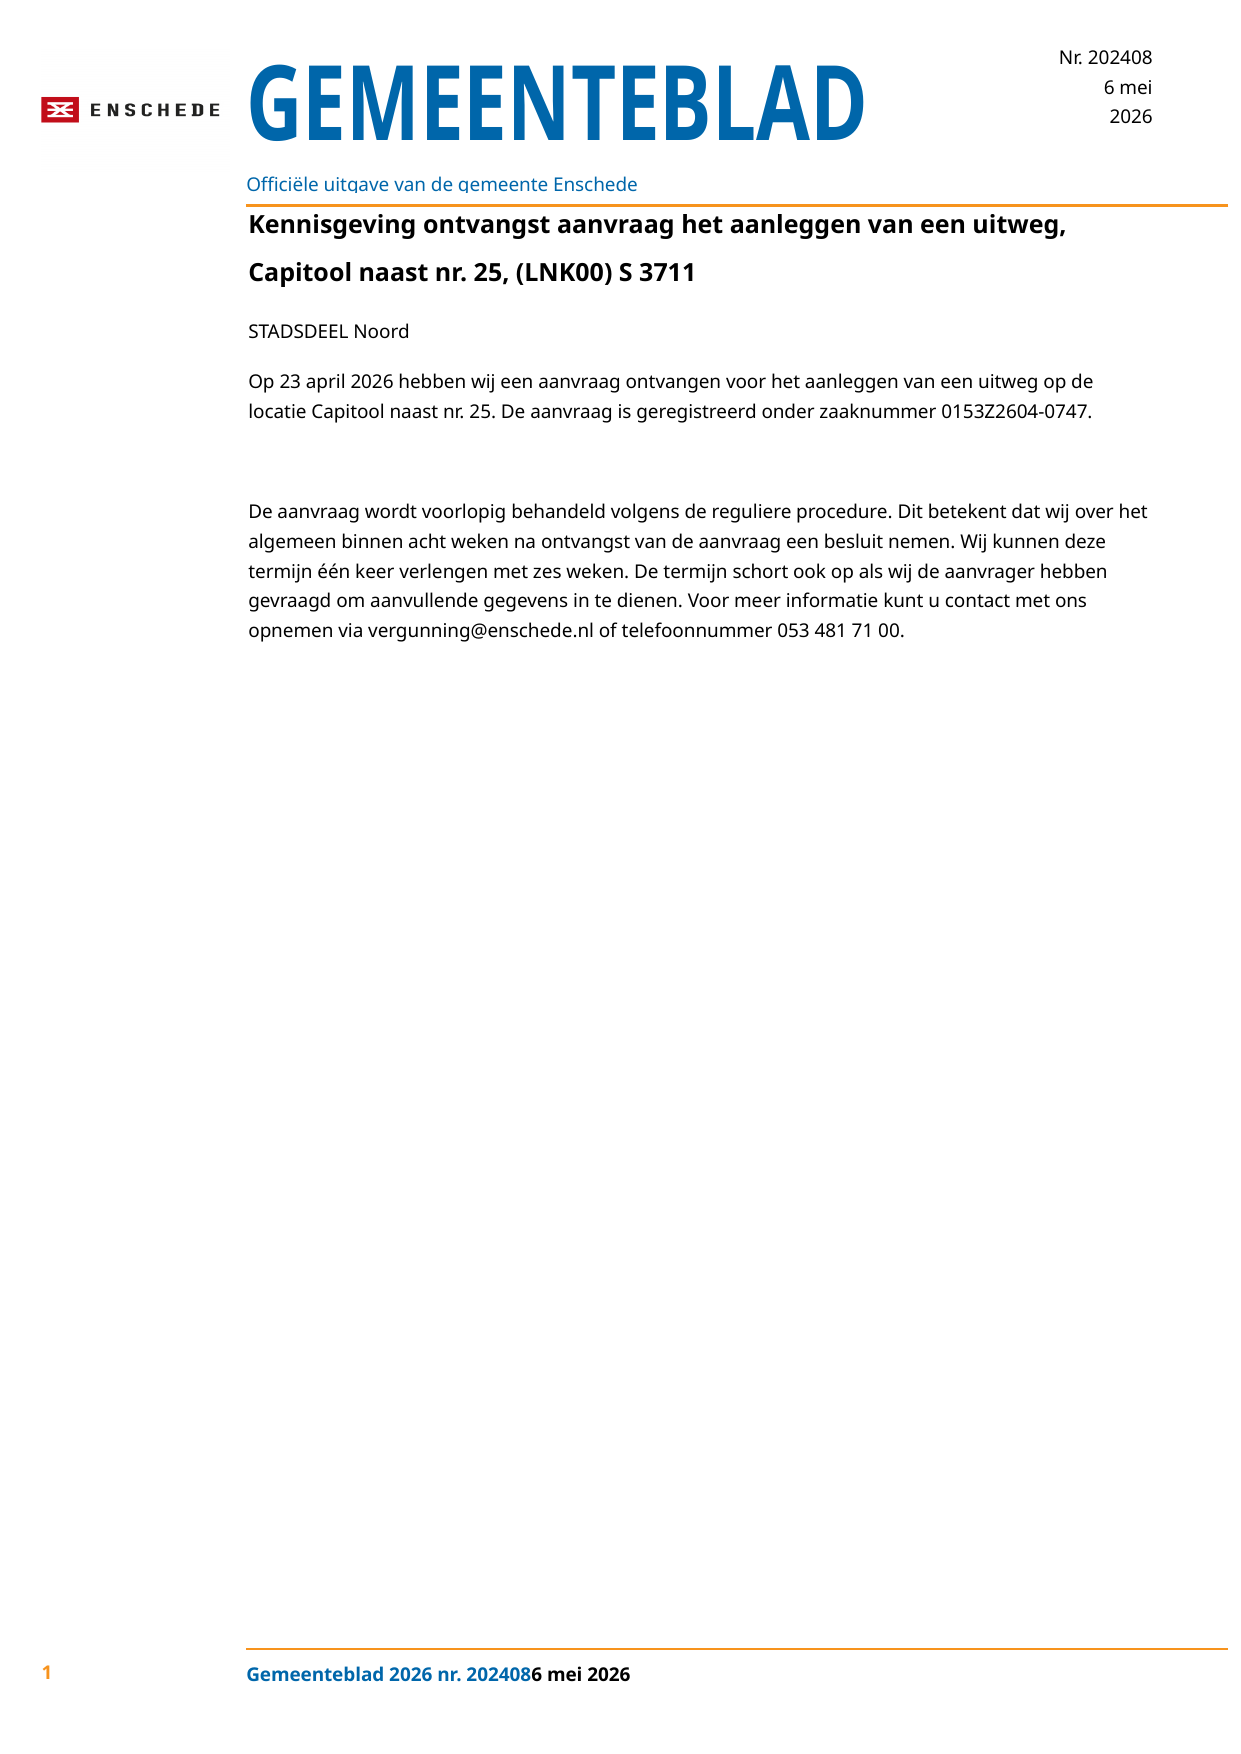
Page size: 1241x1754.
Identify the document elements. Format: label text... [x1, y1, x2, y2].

text Kennisgeving ontvangst aanvraag het aanleggen van een uitweg, Capitool naast nr. 25, (LNK00) S 3711 [248, 207, 1152, 288]
text De aanvraag wordt voorlopig behandeld volgens de reguliere procedure. Dit betekent dat wij over het algemeen binnen acht weken na ontvangst van de aanvraag een besluit nemen. Wij kunnen deze termijn één keer verlengen met zes weken. De termijn schort ook op als wij de aanvrager hebben gevraagd om aanvullende gegevens in te dienen. Voor meer informatie kunt u contact met ons opnemen via vergunning@enschede.nl of telefoonnummer 053 481 71 00. [248, 499, 1152, 643]
text Op 23 april 2026 hebben wij een aanvraag ontvangen voor het aanleggen van een uitweg op de locatie Capitool naast nr. 25. De aanvraag is geregistreerd onder zaaknummer 0153Z2604-0747. [248, 368, 1152, 424]
picture [41, 47, 231, 172]
text STADSDEEL Noord [248, 318, 1152, 344]
